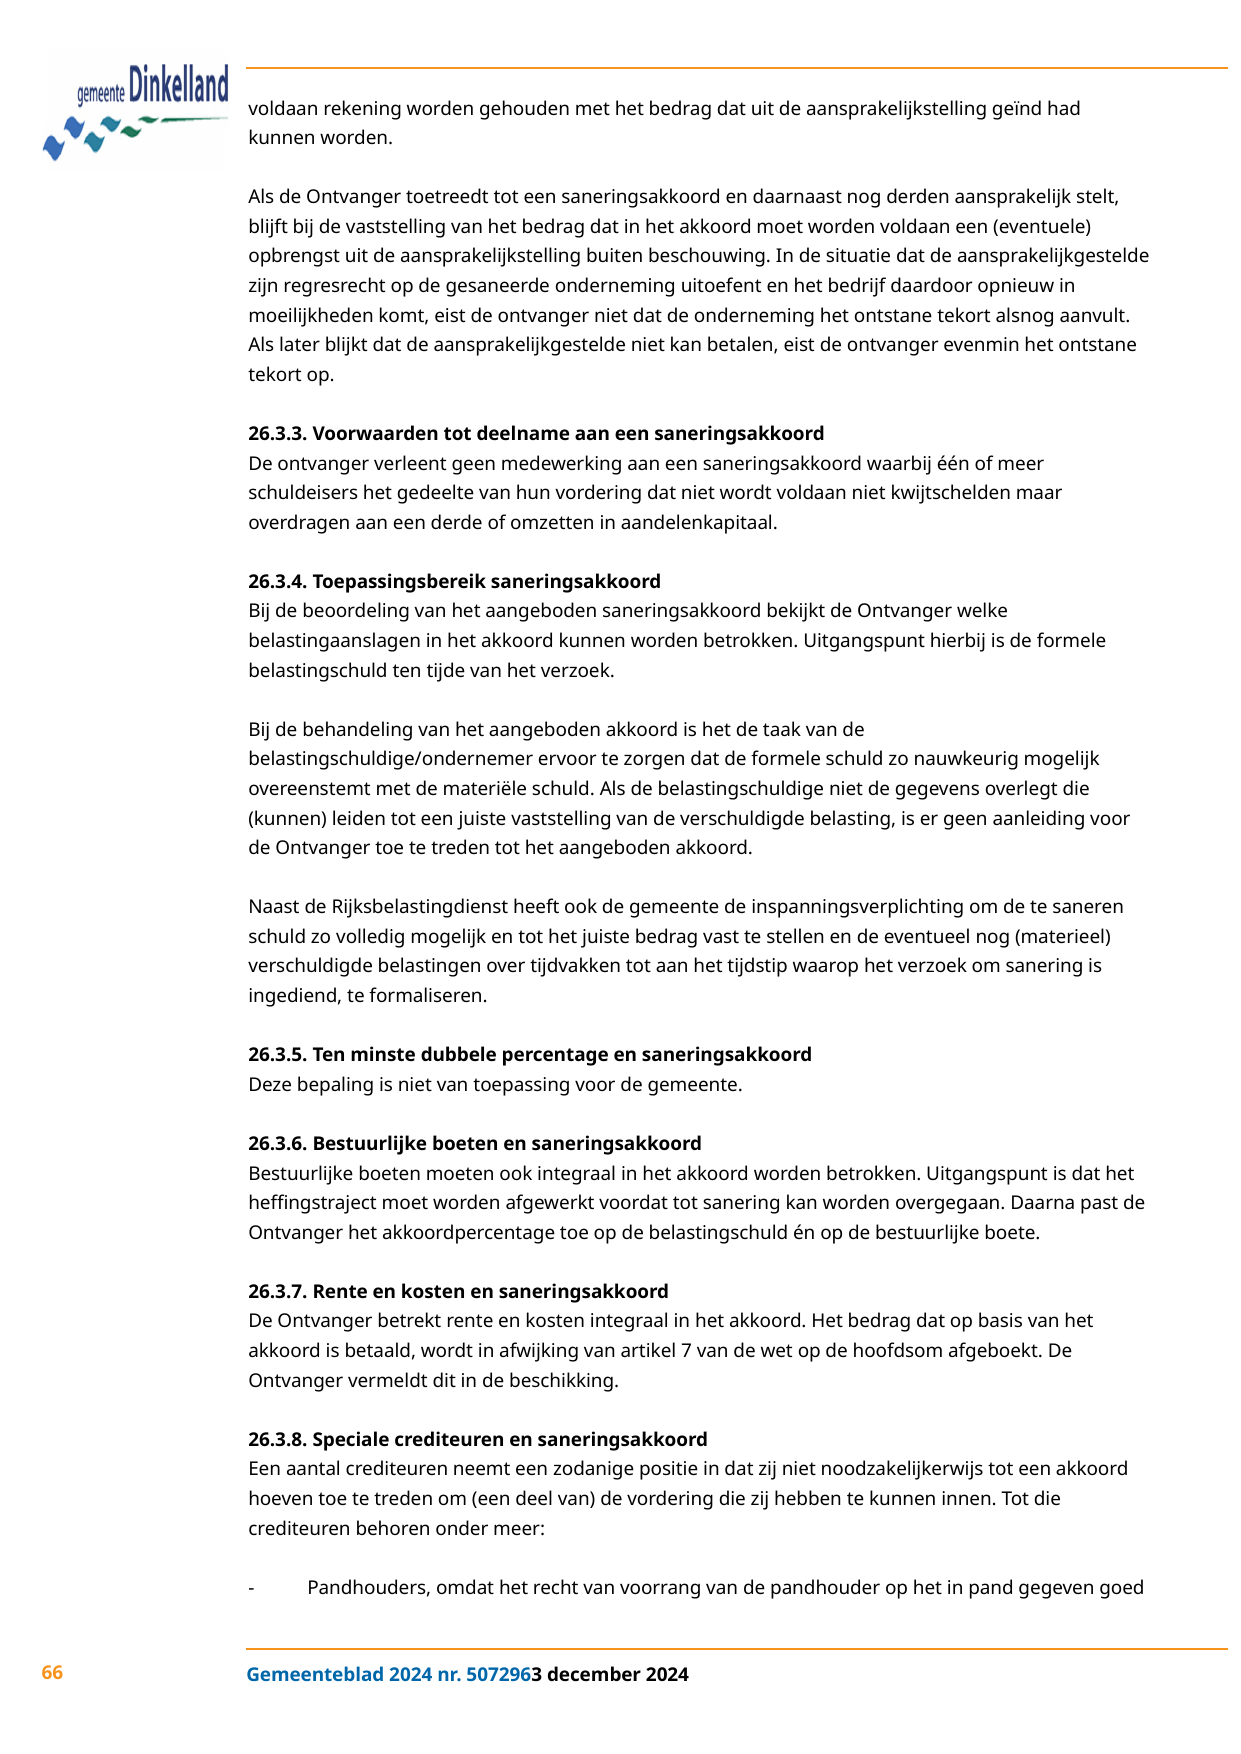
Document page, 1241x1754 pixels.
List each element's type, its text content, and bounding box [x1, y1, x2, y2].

text Een aantal crediteuren neemt een zodanige positie in dat zij niet noodzakelijkerwijs tot een akkoord hoeven toe te treden om (een deel van) de vordering die zij hebben te kunnen innen. Tot die crediteuren behoren onder meer: [248, 1456, 1152, 1541]
picture [41, 47, 231, 172]
text Als de Ontvanger toetreedt tot een saneringsakkoord en daarnaast nog derden aansprakelijk stelt, blijft bij de vaststelling van het bedrag dat in het akkoord moet worden voldaan een (eventuele) opbrengst uit de aansprakelijkstelling buiten beschouwing. In de situatie dat de aansprakelijkgestelde zijn regresrecht op de gesaneerde onderneming uitoefent en het bedrijf daardoor opnieuw in moeilijkheden komt, eist de ontvanger niet dat de onderneming het ontstane tekort alsnog aanvult. Als later blijkt dat de aansprakelijkgestelde niet kan betalen, eist de ontvanger evenmin het ontstane tekort op. [248, 183, 1152, 387]
text Deze bepaling is niet van toepassing voor de gemeente. [248, 1071, 1152, 1097]
text voldaan rekening worden gehouden met het bedrag dat uit de aansprakelijkstelling geïnd had kunnen worden. [248, 95, 1152, 150]
text 26.3.3. Voorwaarden tot deelname aan een saneringsakkoord [248, 420, 1152, 446]
text 26.3.5. Ten minste dubbele percentage en saneringsakkoord [248, 1041, 1152, 1067]
text 26.3.6. Bestuurlijke boeten en saneringsakkoord [248, 1130, 1152, 1156]
list Pandhouders, omdat het recht van voorrang van de pandhouder op het in pand gegeven goed [248, 1574, 1152, 1600]
text 26.3.7. Rente en kosten en saneringsakkoord [248, 1278, 1152, 1304]
text 26.3.8. Speciale crediteuren en saneringsakkoord [248, 1426, 1152, 1452]
text Bij de beoordeling van het aangeboden saneringsakkoord bekijkt de Ontvanger welke belastingaanslagen in het akkoord kunnen worden betrokken. Uitgangspunt hierbij is de formele belastingschuld ten tijde van het verzoek. [248, 598, 1152, 683]
text Bestuurlijke boeten moeten ook integraal in het akkoord worden betrokken. Uitgangspunt is dat het heffingstraject moet worden afgewerkt voordat tot sanering kan worden overgegaan. Daarna past de Ontvanger het akkoordpercentage toe op de belastingschuld én op de bestuurlijke boete. [248, 1160, 1152, 1245]
text De Ontvanger betrekt rente en kosten integraal in het akkoord. Het bedrag dat op basis van het akkoord is betaald, wordt in afwijking van artikel 7 van de wet op de hoofdsom afgeboekt. De Ontvanger vermeldt dit in de beschikking. [248, 1308, 1152, 1393]
text Bij de behandeling van het aangeboden akkoord is het de taak van de belastingschuldige/ondernemer ervoor te zorgen dat de formele schuld zo nauwkeurig mogelijk overeenstemt met de materiële schuld. Als de belastingschuldige niet de gegevens overlegt die (kunnen) leiden tot een juiste vaststelling van de verschuldigde belasting, is er geen aanleiding voor de Ontvanger toe te treden tot het aangeboden akkoord. [248, 716, 1152, 860]
text Naast de Rijksbelastingdienst heeft ook de gemeente de inspanningsverplichting om de te saneren schuld zo volledig mogelijk en tot het juiste bedrag vast te stellen en de eventueel nog (materieel) verschuldigde belastingen over tijdvakken tot aan het tijdstip waarop het verzoek om sanering is ingediend, te formaliseren. [248, 893, 1152, 1008]
text De ontvanger verleent geen medewerking aan een saneringsakkoord waarbij één of meer schuldeisers het gedeelte van hun vordering dat niet wordt voldaan niet kwijtschelden maar overdragen aan een derde of omzetten in aandelenkapitaal. [248, 450, 1152, 535]
text 26.3.4. Toepassingsbereik saneringsakkoord [248, 568, 1152, 594]
